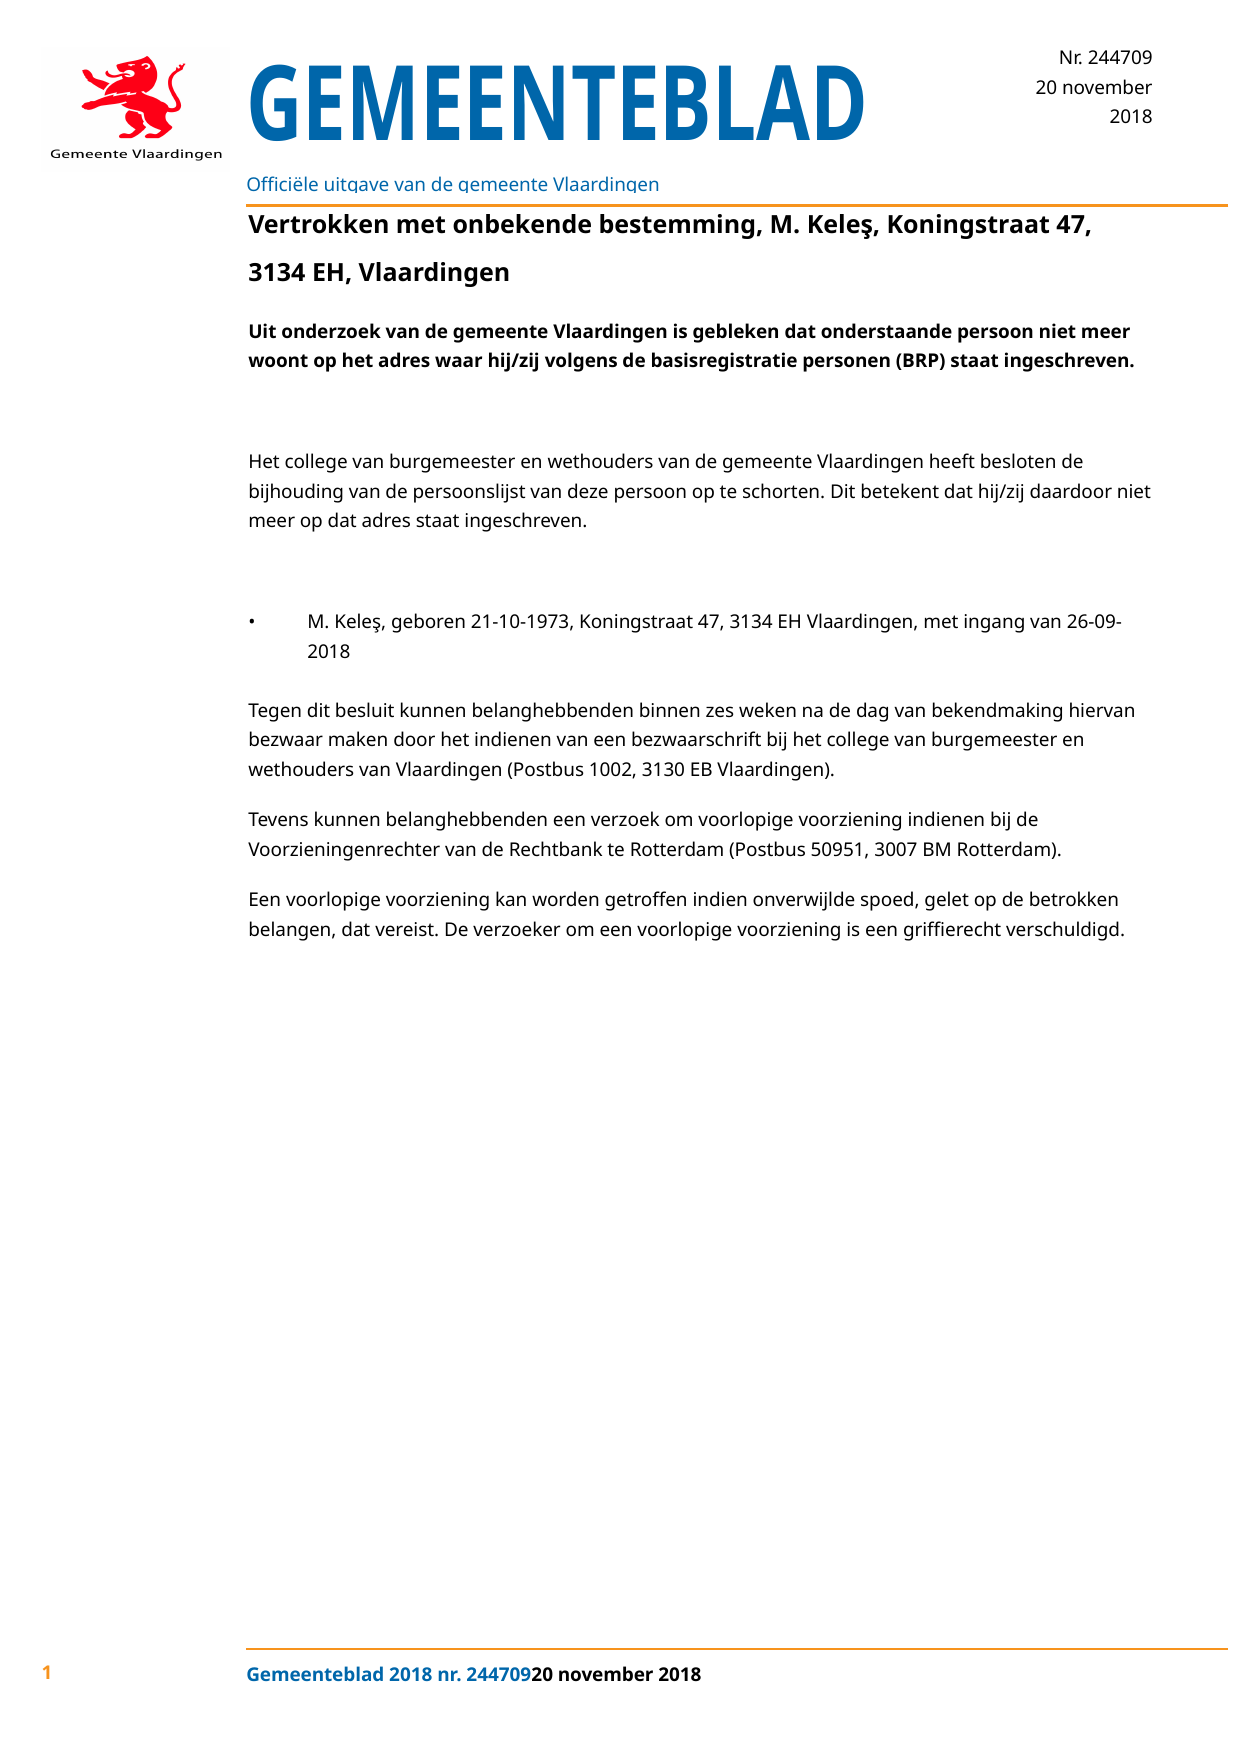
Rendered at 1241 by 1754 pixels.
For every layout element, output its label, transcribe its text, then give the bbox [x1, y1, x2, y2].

text Een voorlopige voorziening kan worden getroffen indien onverwijlde spoed, gelet op de betrokken belangen, dat vereist. De verzoeker om een voorlopige voorziening is een griffierecht verschuldigd. [248, 887, 1152, 942]
text Tevens kunnen belanghebbenden een verzoek om voorlopige voorziening indienen bij de Voorzieningenrechter van de Rechtbank te Rotterdam (Postbus 50951, 3007 BM Rotterdam). [248, 807, 1152, 862]
picture [41, 47, 231, 172]
list M. Keleş, geboren 21-10-1973, Koningstraat 47, 3134 EH Vlaardingen, met ingang van 26-09-2018 [248, 608, 1152, 664]
text Het college van burgemeester en wethouders van de gemeente Vlaardingen heeft besloten de bijhouding van de persoonslijst van deze persoon op te schorten. Dit betekent dat hij/zij daardoor niet meer op dat adres staat ingeschreven. [248, 448, 1152, 533]
text Tegen dit besluit kunnen belanghebbenden binnen zes weken na de dag van bekendmaking hiervan bezwaar maken door het indienen van een bezwaarschrift bij het college van burgemeester en wethouders van Vlaardingen (Postbus 1002, 3130 EB Vlaardingen). [248, 697, 1152, 782]
text Vertrokken met onbekende bestemming, M. Keleş, Koningstraat 47, 3134 EH, Vlaardingen [248, 207, 1152, 288]
text Uit onderzoek van de gemeente Vlaardingen is gebleken dat onderstaande persoon niet meer woont op het adres waar hij/zij volgens de basisregistratie personen (BRP) staat ingeschreven. [248, 318, 1152, 373]
